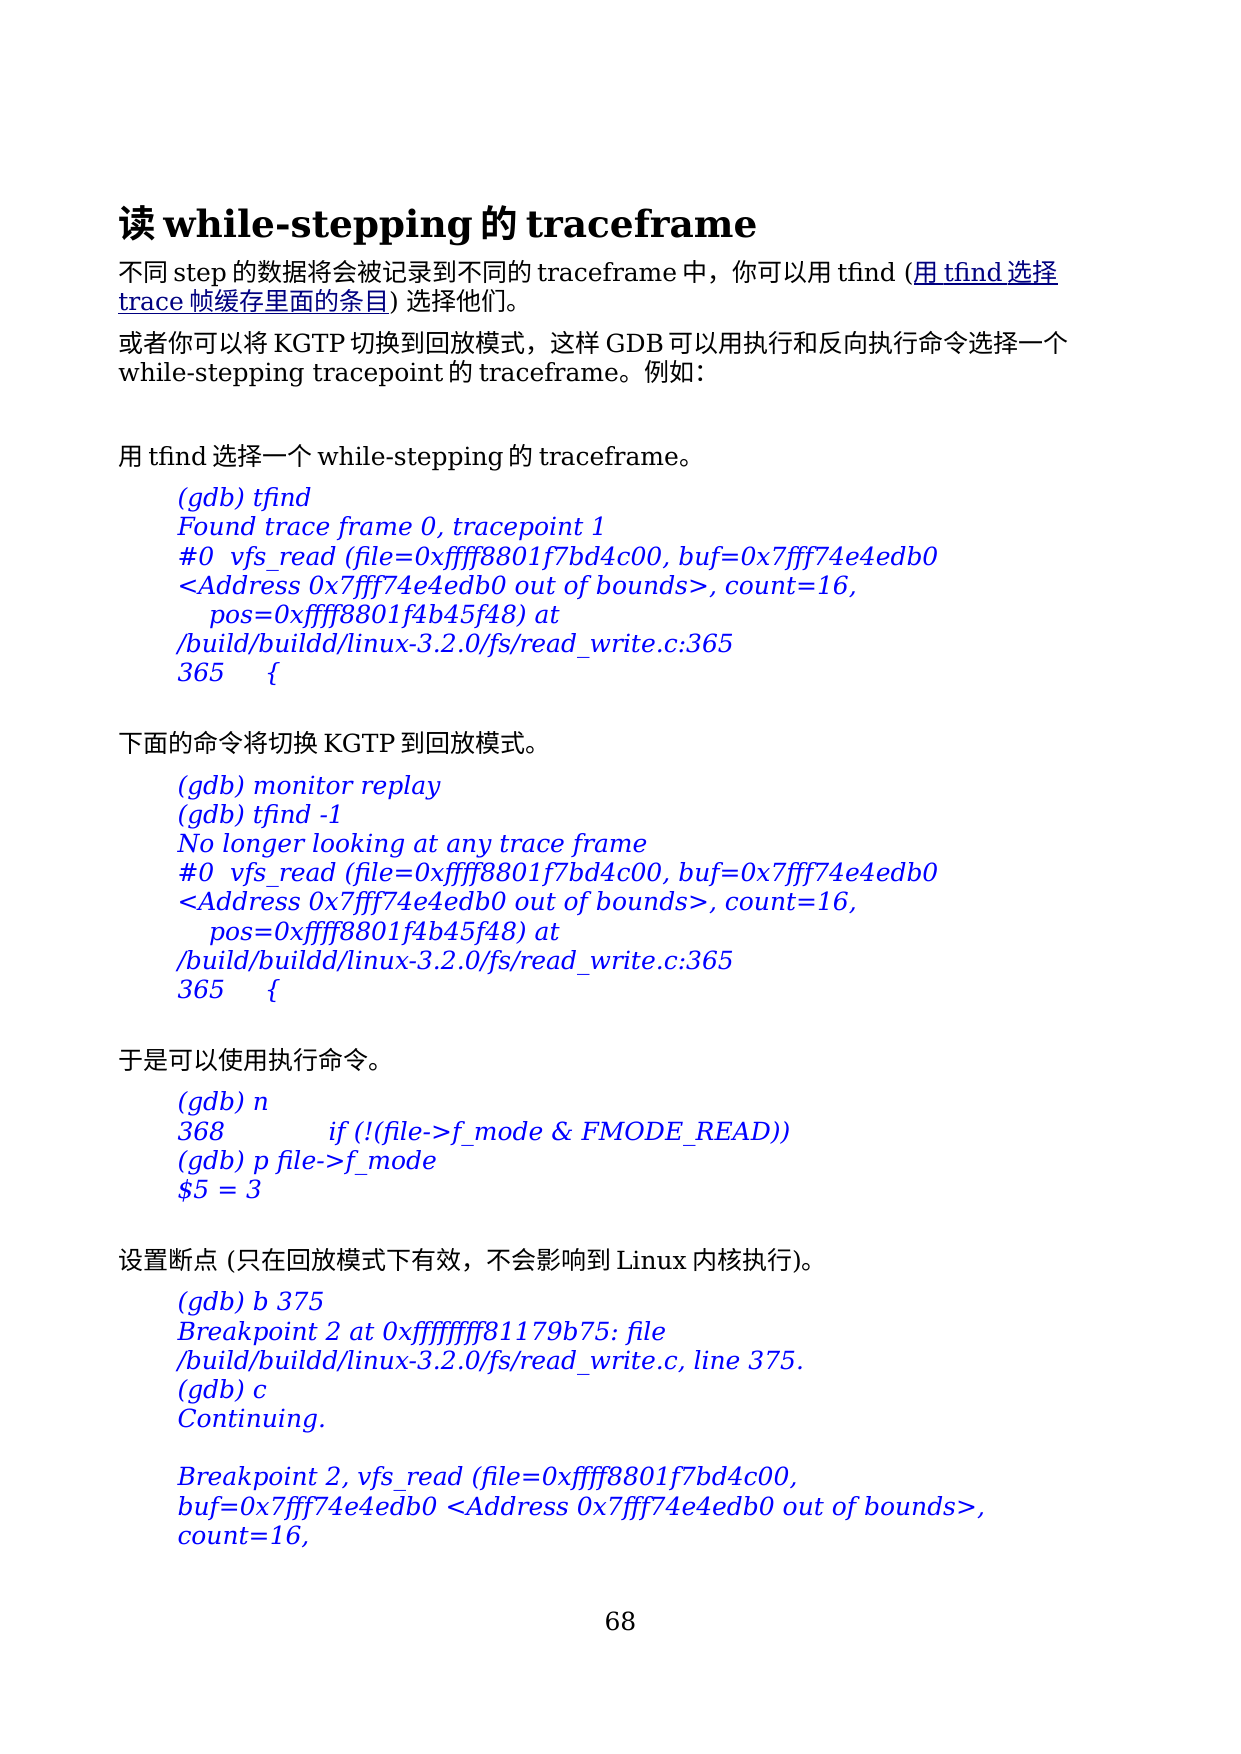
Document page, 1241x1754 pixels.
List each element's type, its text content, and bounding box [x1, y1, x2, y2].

text 365 { [177, 975, 1063, 1004]
text No longer looking at any trace frame [177, 829, 1063, 858]
text (gdb) c [177, 1375, 1063, 1404]
text #0 vfs_read (file=0xffff8801f7bd4c00, buf=0x7fff74e4edb0 <Address 0x7fff74e4edb0 out of bounds>, count=16, [177, 858, 1063, 917]
text pos=0xffff8801f4b45f48) at /build/buildd/linux-3.2.0/fs/read_write.c:365 [177, 600, 1063, 658]
text 不同step的数据将会被记录到不同的traceframe中，你可以用tfind (用tfind选择trace帧缓存里面的条目) 选择他们。 [118, 258, 1122, 317]
text 368 if (!(file->f_mode & FMODE_READ)) [177, 1117, 1063, 1146]
text (gdb) n [177, 1087, 1063, 1117]
text Breakpoint 2 at 0xffffffff81179b75: file /build/buildd/linux-3.2.0/fs/read_write.c, line 375. [177, 1317, 1063, 1375]
text 或者你可以将KGTP切换到回放模式，这样GDB可以用执行和反向执行命令选择一个while-stepping tracepoint的traceframe。例如： [118, 329, 1122, 387]
text Continuing. [177, 1404, 1063, 1433]
text pos=0xffff8801f4b45f48) at /build/buildd/linux-3.2.0/fs/read_write.c:365 [177, 917, 1063, 975]
text #0 vfs_read (file=0xffff8801f7bd4c00, buf=0x7fff74e4edb0 <Address 0x7fff74e4edb0 out of bounds>, count=16, [177, 542, 1063, 600]
text 下面的命令将切换KGTP到回放模式。 [118, 729, 1122, 758]
text $5 = 3 [177, 1175, 1063, 1204]
text (gdb) tfind [177, 483, 1063, 512]
text (gdb) tfind -1 [177, 800, 1063, 829]
text Found trace frame 0, tracepoint 1 [177, 512, 1063, 542]
text (gdb) p file->f_mode [177, 1146, 1063, 1175]
text 设置断点 (只在回放模式下有效，不会影响到Linux内核执行)。 [118, 1246, 1122, 1275]
text 365 { [177, 658, 1063, 687]
text 用tfind选择一个while-stepping的traceframe。 [118, 442, 1122, 471]
text 于是可以使用执行命令。 [118, 1046, 1122, 1075]
text Breakpoint 2, vfs_read (file=0xffff8801f7bd4c00, buf=0x7fff74e4edb0 <Address 0x7fff74e4edb0 out of bounds>, count=16, [177, 1462, 1063, 1550]
subtitle 读while-stepping的traceframe [118, 202, 1122, 246]
text (gdb) monitor replay [177, 771, 1063, 800]
text (gdb) b 375 [177, 1287, 1063, 1317]
